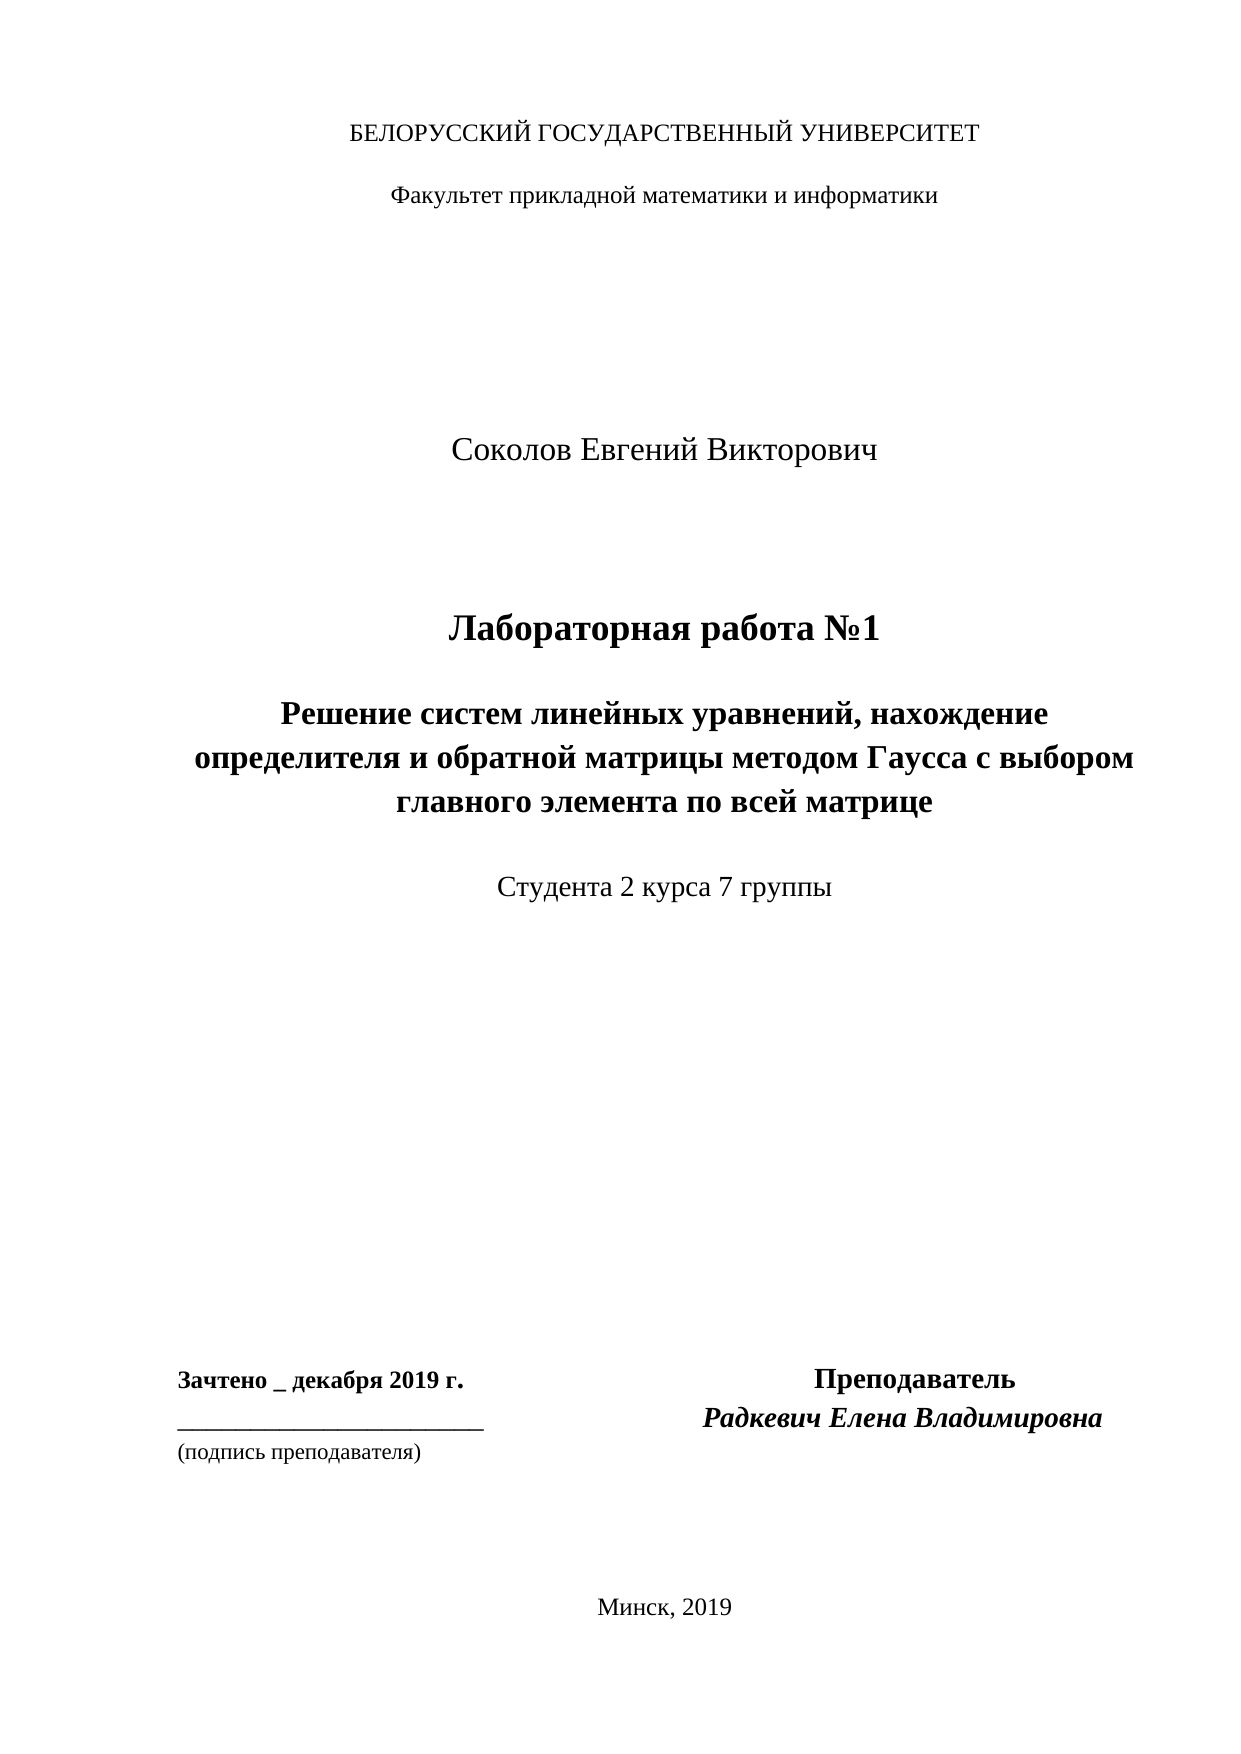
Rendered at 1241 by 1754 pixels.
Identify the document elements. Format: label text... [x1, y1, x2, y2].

text Студента 2 курса 7 группы [177, 869, 1152, 903]
text _____________________ Радкевич Елена Владимировна [177, 1400, 1152, 1433]
text (подпись преподавателя) [177, 1438, 1152, 1464]
text Соколов Евгений Викторович [177, 429, 1152, 467]
text Минск, 2019 [177, 1592, 1152, 1621]
text Факультет прикладной математики и информатики [177, 180, 1152, 209]
text Лабораторная работа №1 [177, 605, 1152, 648]
text БЕЛОРУССКИЙ ГОСУДАРСТВЕННЫЙ УНИВЕРСИТЕТ [177, 118, 1152, 147]
text Зачтено _ декабря 2019 г. Преподаватель [177, 1361, 1152, 1395]
text Решение систем линейных уравнений, нахождение определителя и обратной матрицы методом Гаусса с выбором главного элемента по всей матрице [177, 693, 1152, 820]
